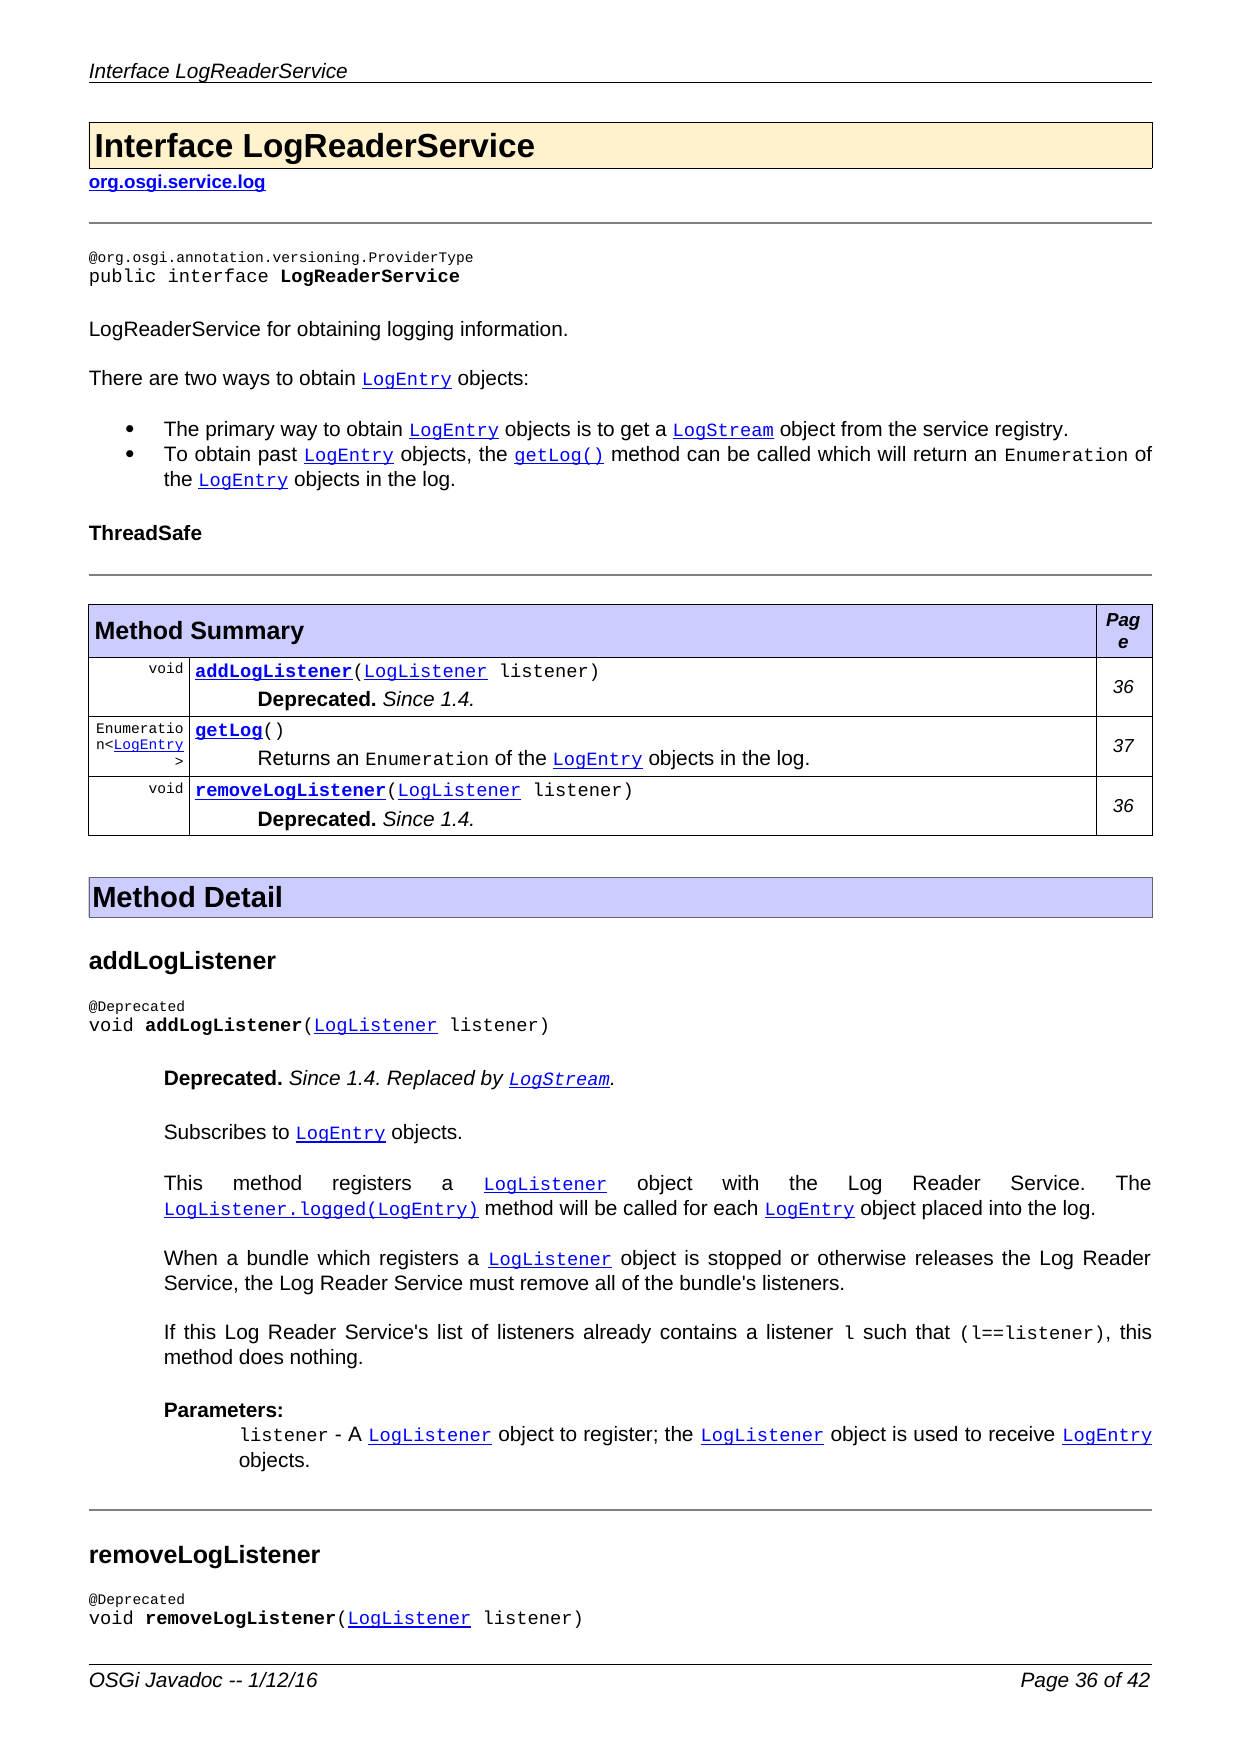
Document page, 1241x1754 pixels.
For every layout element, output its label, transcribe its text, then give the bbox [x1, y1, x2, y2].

text Deprecated. Since 1.4. Replaced by LogStream. [163, 1066, 1152, 1091]
text Subscribes to LogEntry objects. [163, 1120, 1152, 1145]
table_cell 35 [1097, 717, 1152, 776]
list The primary way to obtain LogEntry objects is to get a LogStream object from the service registry. [126, 416, 1152, 442]
list To obtain past LogEntry objects, the getLog() method can be called which will return an Enumeration of the LogEntry objects in the log. [126, 442, 1152, 492]
text listener - A LogListener object to register; the LogListener object is used to receive LogEntry objects. [238, 1422, 1152, 1471]
text org.osgi.service.log [88, 171, 1152, 193]
subtitle removeLogListener [88, 1539, 1152, 1568]
subtitle Method Detail [90, 878, 1152, 917]
text This method registers a LogListener object with the Log Reader Service. The LogListener.logged(LogEntry) method will be called for each LogEntry object placed into the log. [163, 1170, 1152, 1221]
table_cell 34 [1097, 777, 1152, 835]
table_cell void [89, 777, 189, 835]
table_cell Enumeration<LogEntry> [89, 717, 189, 776]
text When a bundle which registers a LogListener object is stopped or otherwise releases the Log Reader Service, the Log Reader Service must remove all of the bundle's listeners. [163, 1246, 1152, 1295]
table_cell getLog() Returns an Enumeration of the LogEntry objects in the log. [190, 717, 1096, 776]
subtitle addLogListener [88, 946, 1152, 974]
table_cell removeLogListener(LogListener listener) Deprecated. Since 1.4. [190, 777, 1096, 835]
text @Deprecated void removeLogListener(LogListener listener) [88, 1592, 1152, 1630]
table_cell 34 [1097, 658, 1152, 716]
text @Deprecated void addLogListener(LogListener listener) [88, 999, 1152, 1037]
text @org.osgi.annotation.versioning.ProviderType public interface LogReaderService [88, 250, 1152, 288]
table_cell void [89, 658, 189, 716]
text ThreadSafe [88, 521, 1152, 545]
subtitle Interface LogReaderService [90, 123, 1152, 168]
text Parameters: [163, 1398, 1152, 1422]
text LogReaderService for obtaining logging information. [88, 317, 1152, 341]
table_cell addLogListener(LogListener listener) Deprecated. Since 1.4. [190, 658, 1096, 716]
text If this Log Reader Service's list of listeners already contains a listener l such that (l==listener), this method does nothing. [163, 1320, 1152, 1369]
table_header Page [1097, 605, 1152, 657]
text There are two ways to obtain LogEntry objects: [88, 366, 1152, 391]
table_header Method Summary [89, 605, 1096, 657]
